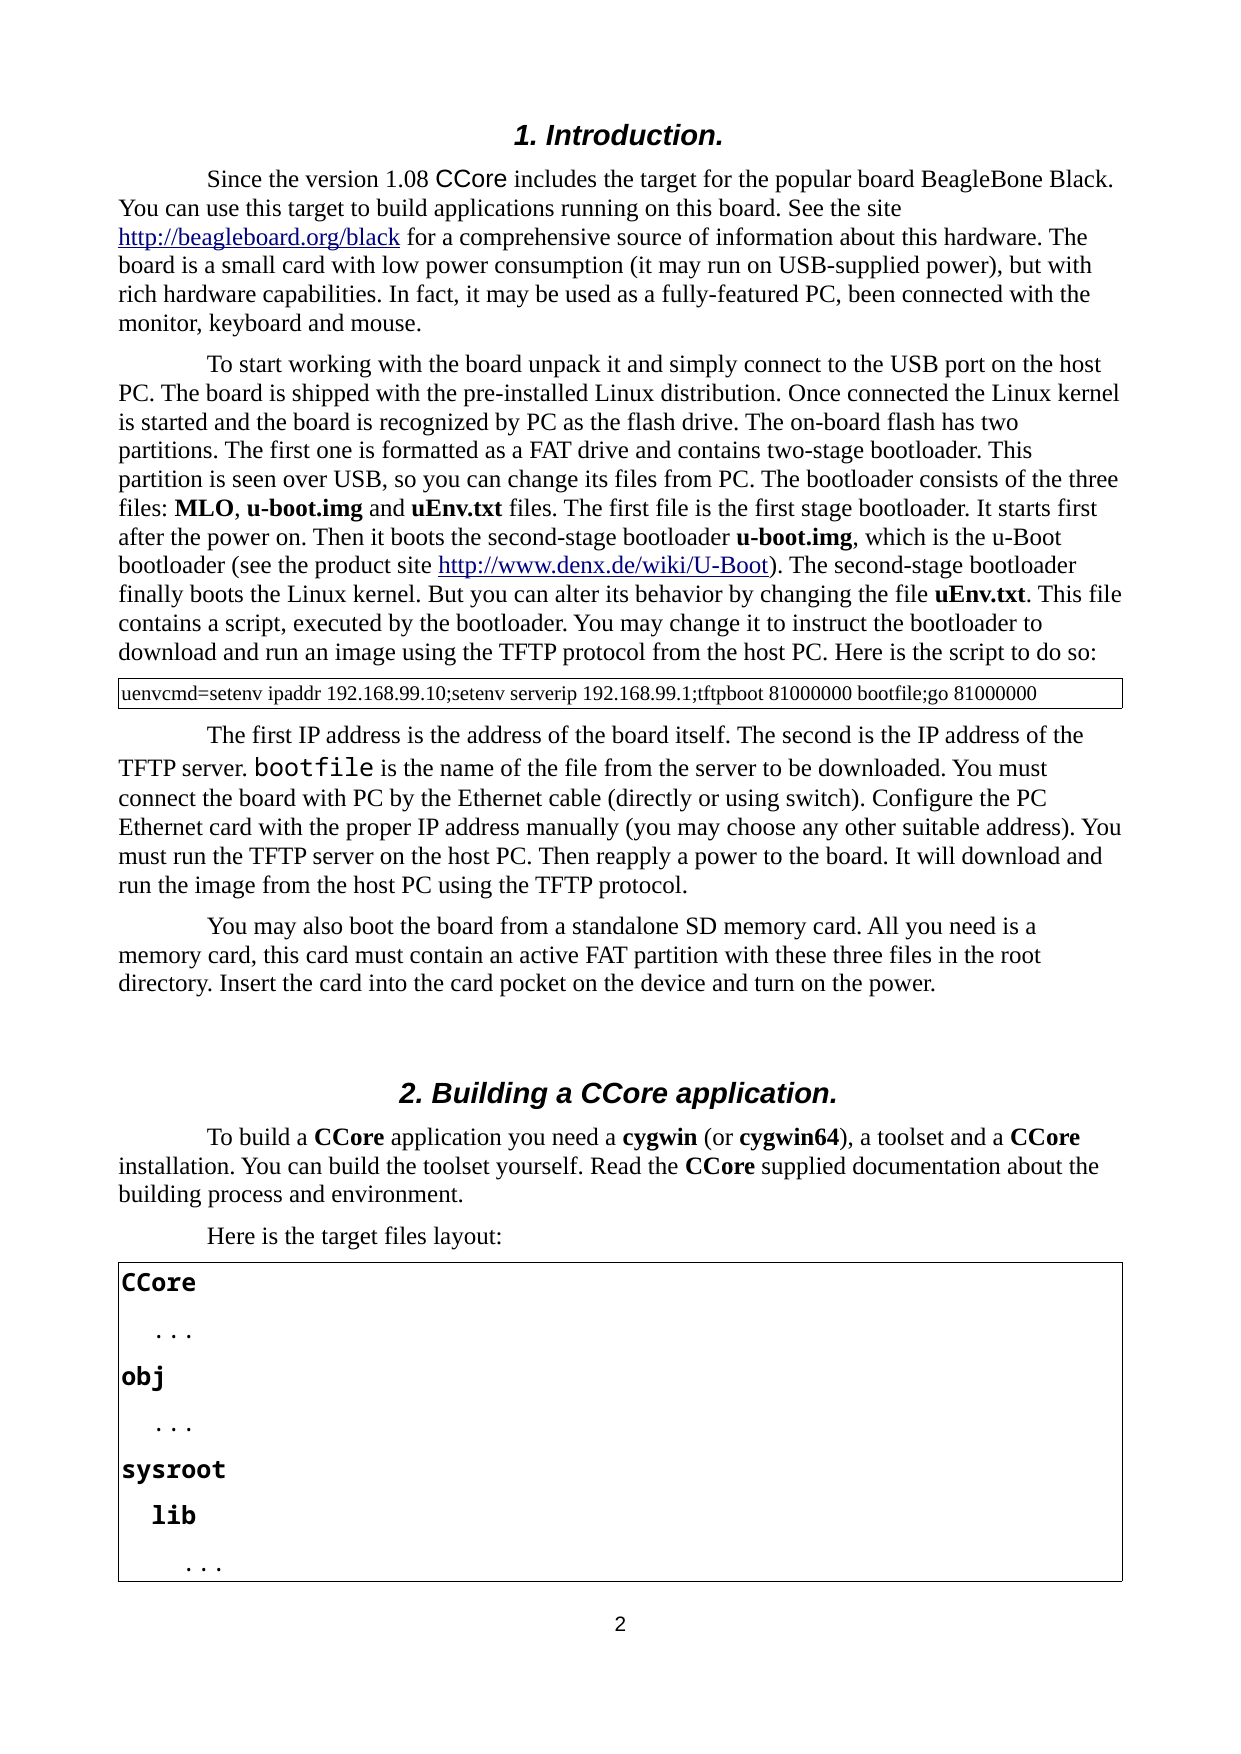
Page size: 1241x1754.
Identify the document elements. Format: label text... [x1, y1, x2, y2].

text obj [119, 1355, 1122, 1392]
text The first IP address is the address of the board itself. The second is the IP address of the TFTP server. bootfile is the name of the file from the server to be downloaded. You must connect the board with PC by the Ethernet cable (directly or using switch). Configure the PC Ethernet card with the proper IP address manually (you may choose any other suitable address). You must run the TFTP server on the host PC. Then reapply a power to the board. It will download and run the image from the host PC using the TFTP protocol. [118, 721, 1122, 898]
text sysroot [119, 1448, 1122, 1485]
text uenvcmd=setenv ipaddr 192.168.99.10;setenv serverip 192.168.99.1;tftpboot 81000000 bootfile;go 81000000 [119, 679, 1122, 708]
text To start working with the board unpack it and simply connect to the USB port on the host PC. The board is shipped with the pre-installed Linux distribution. Once connected the Linux kernel is started and the board is recognized by PC as the flash drive. The on-board flash has two partitions. The first one is formatted as a FAT drive and contains two-stage bootloader. This partition is seen over USB, so you can change its files from PC. The bootloader consists of the three files: MLO, u-boot.img and uEnv.txt files. The first file is the first stage bootloader. It starts first after the power on. Then it boots the second-stage bootloader u-boot.img, which is the u-Boot bootloader (see the product site http://www.denx.de/wiki/U-Boot). The second-stage bootloader finally boots the Linux kernel. But you can alter its behavior by changing the file uEnv.txt. This file contains a script, executed by the bootloader. You may change it to instruct the bootloader to download and run an image using the TFTP protocol from the host PC. Here is the script to do so: [118, 349, 1122, 666]
text lib [119, 1495, 1122, 1532]
text ... [119, 1402, 1122, 1439]
text ... [119, 1541, 1122, 1581]
text You may also boot the board from a standalone SD memory card. All you need is a memory card, this card must contain an active FAT partition with these three files in the root directory. Insert the card into the card pocket on the device and turn on the power. [118, 911, 1122, 997]
text ... [119, 1308, 1122, 1346]
subtitle 1. Introduction. [118, 118, 1122, 152]
text Since the version 1.08 CCore includes the target for the popular board BeagleBone Black. You can use this target to build applications running on this board. See the site http://beagleboard.org/black for a comprehensive source of information about this hardware. The board is a small card with low power consumption (it may run on USB-supplied power), but with rich hardware capabilities. In fact, it may be used as a fully-featured PC, been connected with the monitor, keyboard and mouse. [118, 164, 1122, 337]
text To build a CCore application you need a cygwin (or cygwin64), a toolset and a CCore installation. You can build the toolset yourself. Read the CCore supplied documentation about the building process and environment. [118, 1122, 1122, 1208]
subtitle 2. Building a CCore application. [118, 1076, 1122, 1109]
text Here is the target files layout: [118, 1221, 1122, 1249]
text CCore [119, 1263, 1122, 1299]
